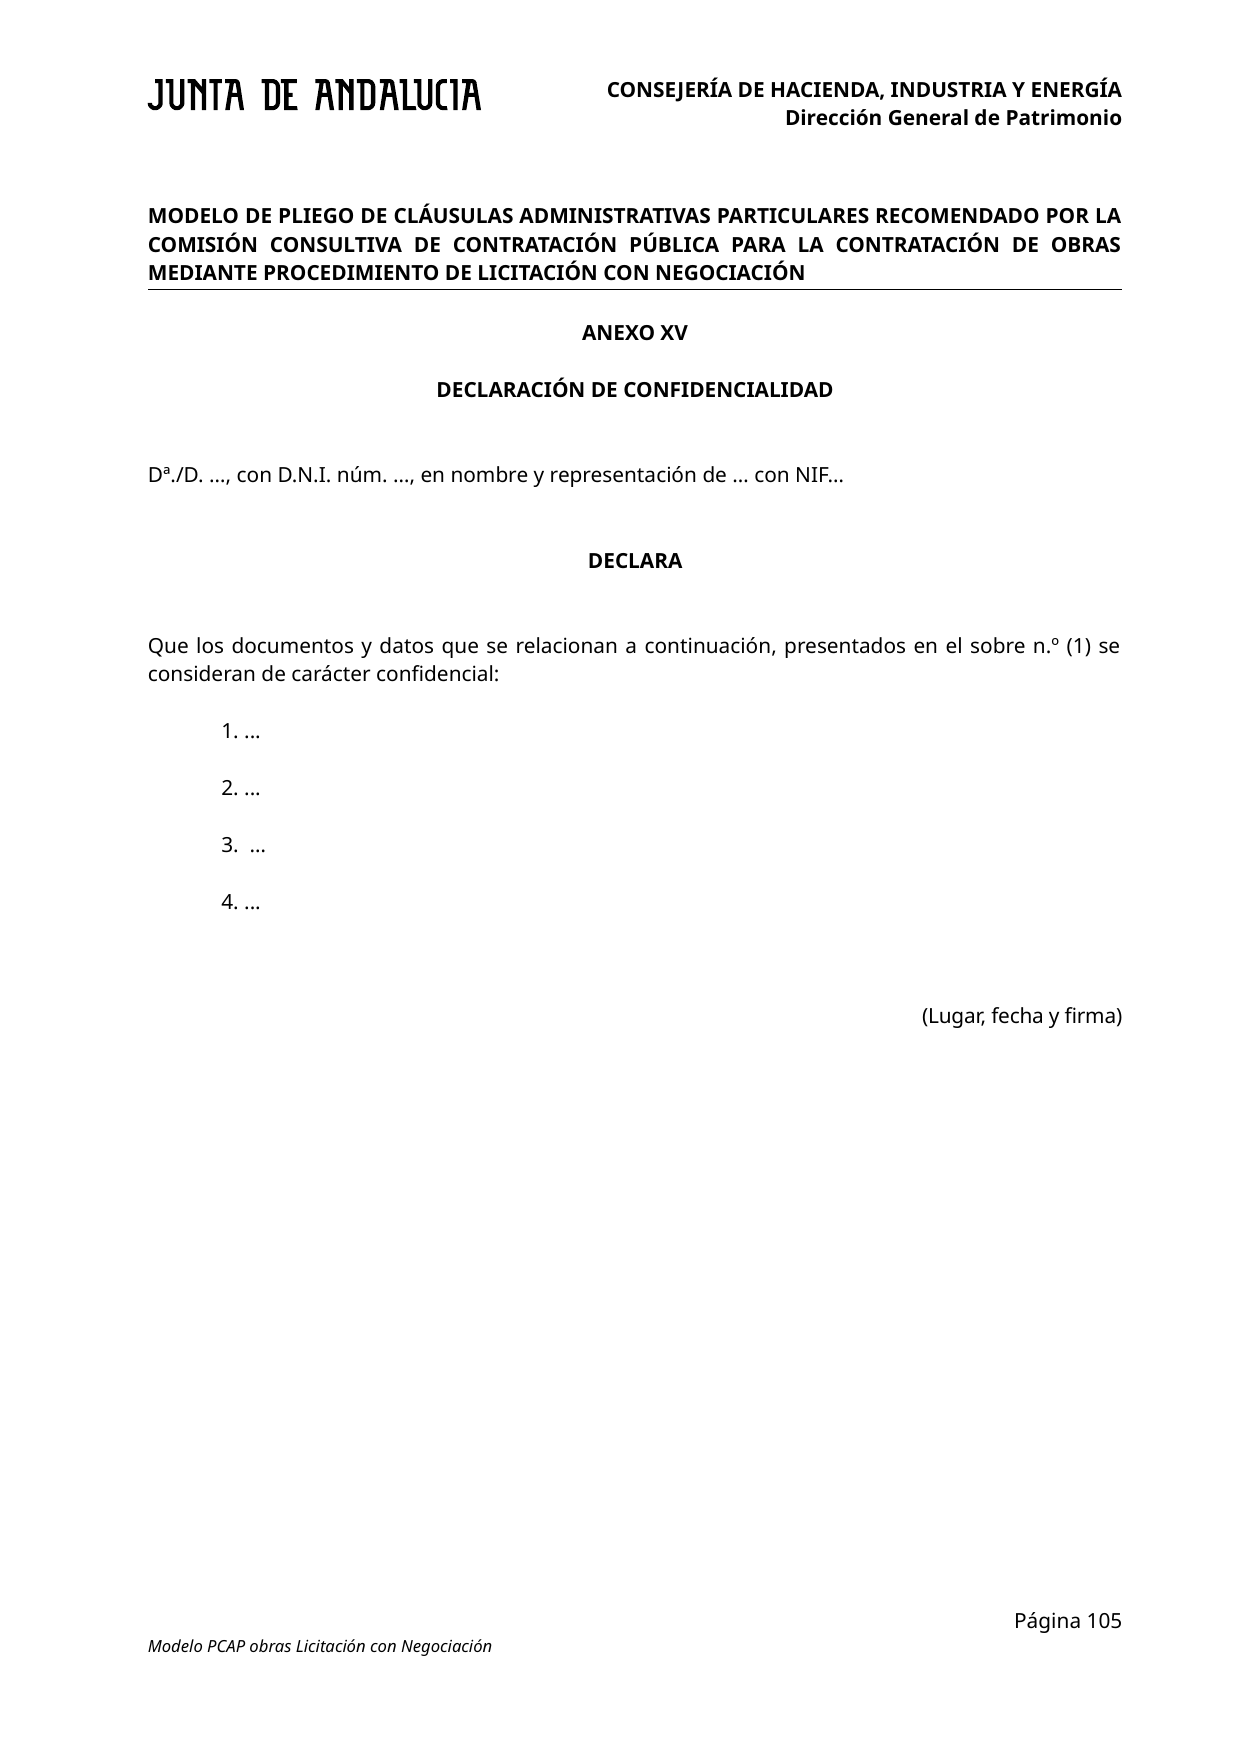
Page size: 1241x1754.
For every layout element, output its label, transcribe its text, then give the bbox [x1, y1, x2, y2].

text 2. ... [221, 773, 1122, 802]
text Que los documentos y datos que se relacionan a continuación, presentados en el sobre n.º (1) se consideran de carácter confidencial: [148, 631, 1122, 688]
text Dª./D. …, con D.N.I. núm. …, en nombre y representación de … con NIF… [148, 461, 1122, 489]
subtitle ANEXO XV [148, 318, 1122, 347]
text DECLARA [148, 546, 1122, 574]
text MODELO DE PLIEGO DE CLÁUSULAS ADMINISTRATIVAS PARTICULARES RECOMENDADO POR LA COMISIÓN CONSULTIVA DE CONTRATACIÓN PÚBLICA PARA LA CONTRATACIÓN DE OBRAS MEDIANTE PROCEDIMIENTO DE LICITACIÓN CON NEGOCIACIÓN [148, 201, 1122, 289]
text 1. ... [221, 716, 1122, 745]
text (Lugar, fecha y firma) [811, 1001, 1122, 1029]
subtitle DECLARACIÓN DE CONFIDENCIALIDAD [148, 375, 1122, 404]
text 3. … [221, 830, 1122, 859]
text 4. ... [221, 887, 1122, 916]
